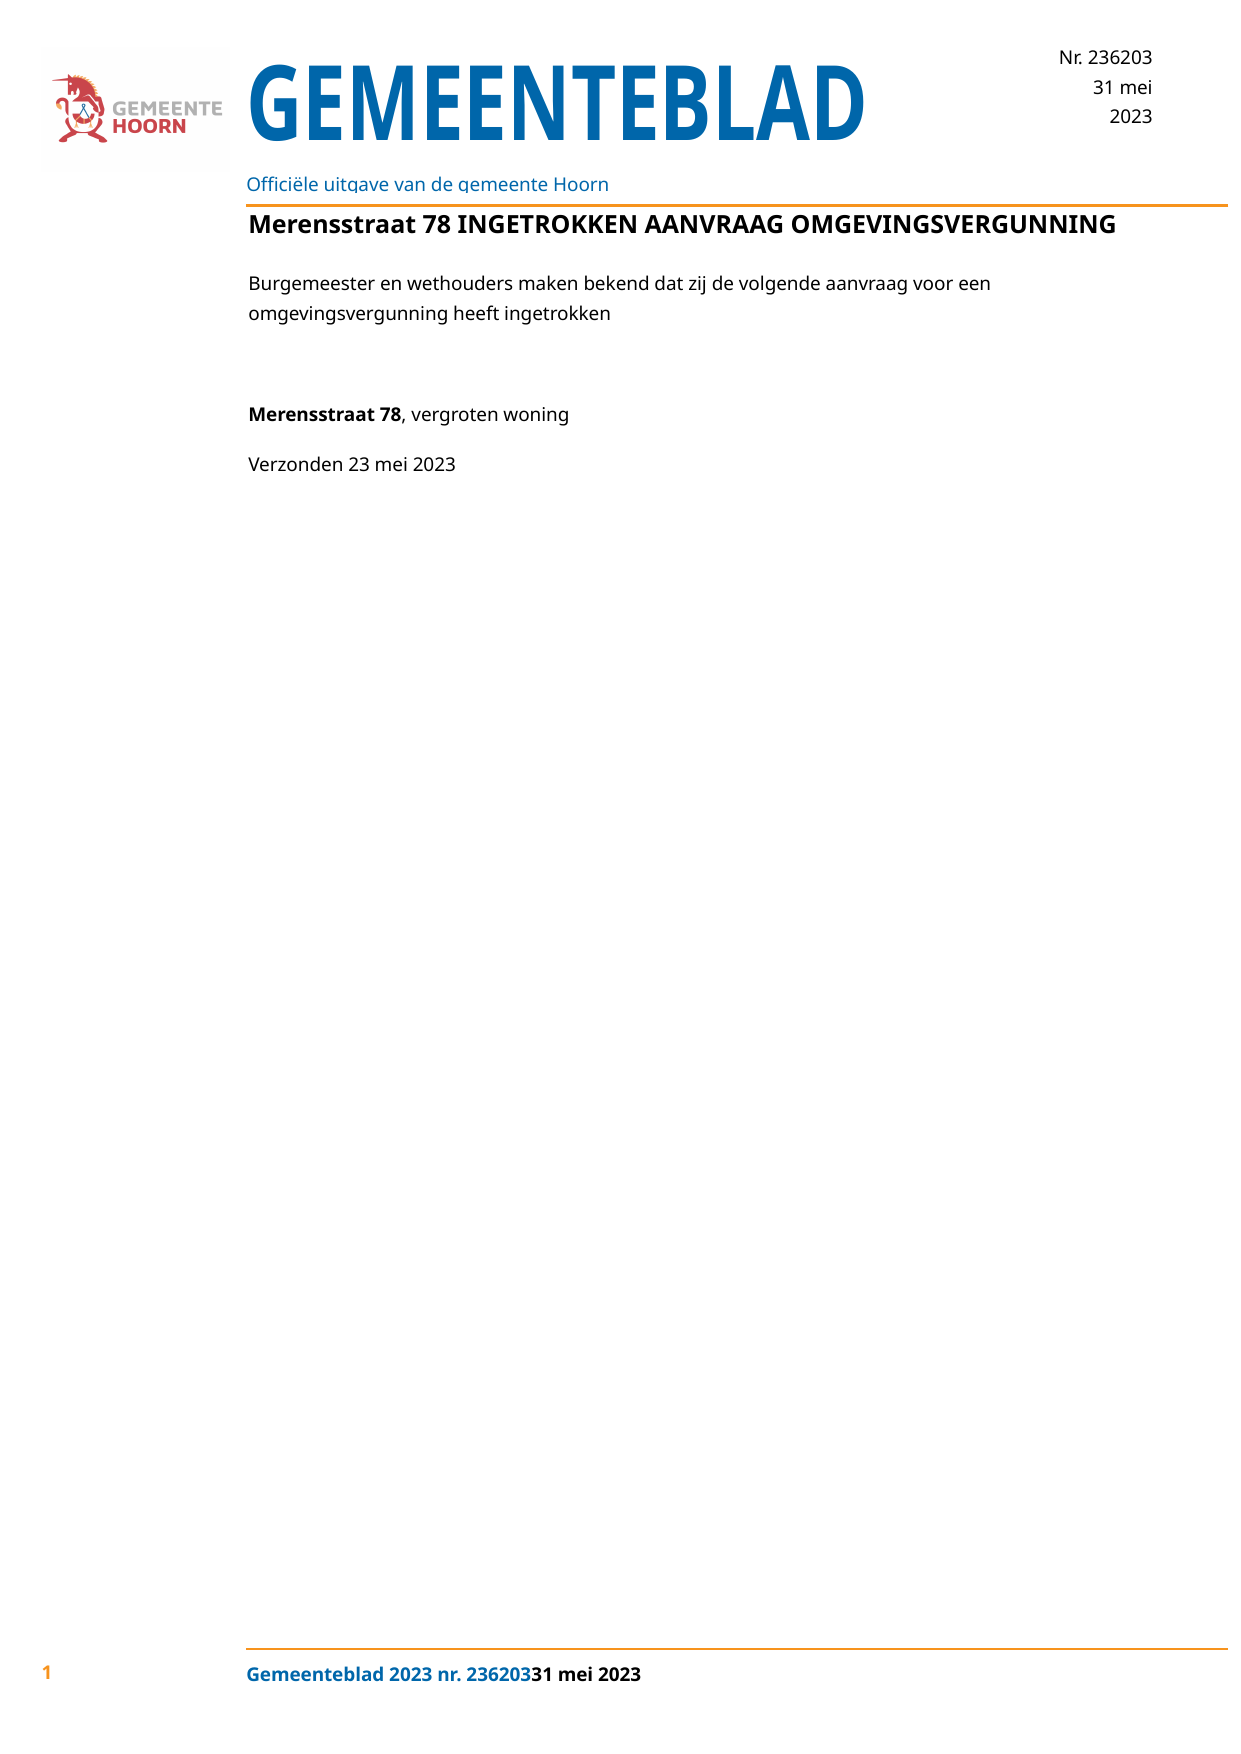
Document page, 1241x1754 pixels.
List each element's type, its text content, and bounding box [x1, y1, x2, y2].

text Merensstraat 78, vergroten woning [248, 401, 1152, 426]
text Verzonden 23 mei 2023 [248, 451, 1152, 477]
picture [41, 47, 231, 172]
text Merensstraat 78 INGETROKKEN AANVRAAG OMGEVINGSVERGUNNING [248, 207, 1152, 241]
text Burgemeester en wethouders maken bekend dat zij de volgende aanvraag voor een omgevingsvergunning heeft ingetrokken [248, 270, 1152, 326]
